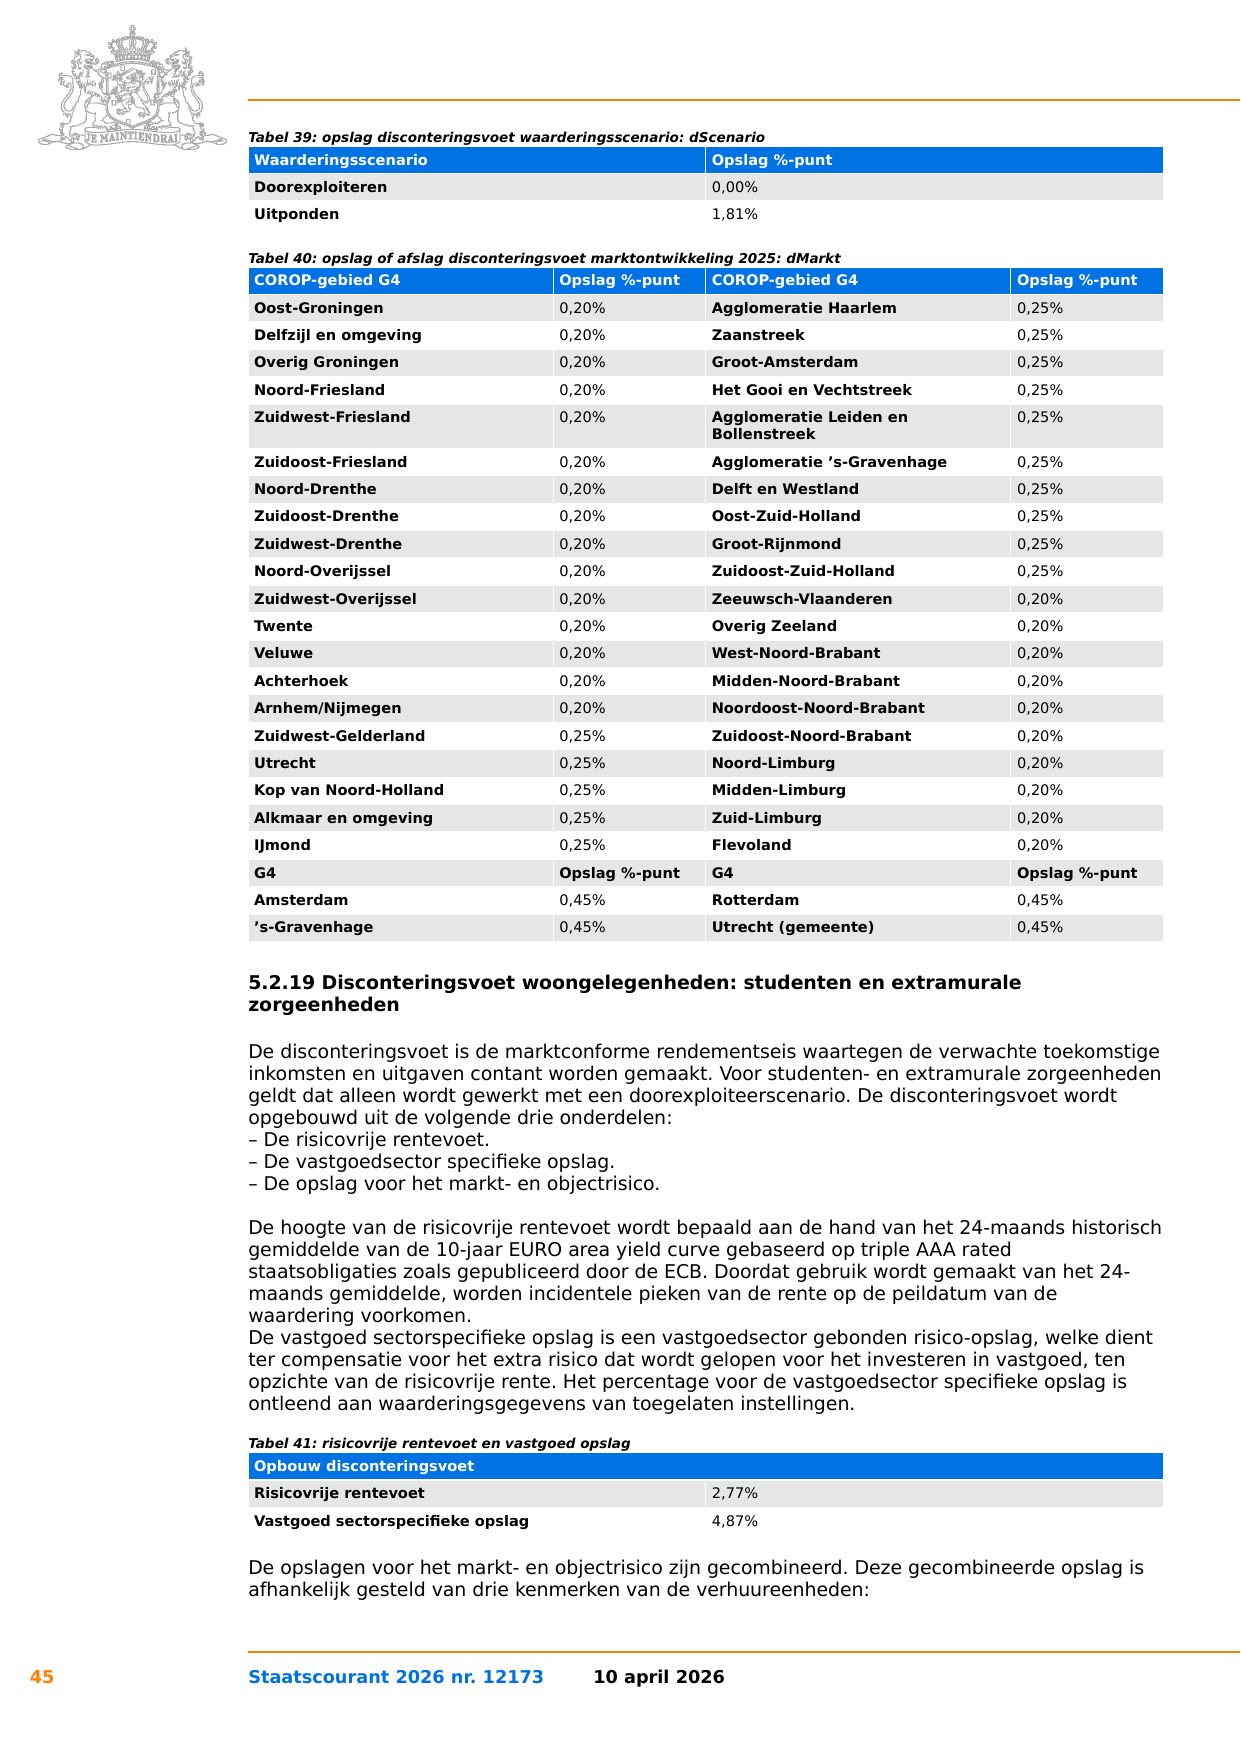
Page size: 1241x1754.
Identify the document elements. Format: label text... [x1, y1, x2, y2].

table_cell 0,45% [1011, 887, 1163, 913]
table_cell COROP-gebied G4 [249, 268, 553, 294]
table_cell Opslag %-punt [554, 268, 705, 294]
table_cell Midden-Noord-Brabant [706, 668, 1010, 694]
table_cell Zuidoost-Friesland [249, 449, 553, 475]
table_cell 0,25% [554, 805, 705, 831]
table_cell Agglomeratie Leiden en Bollenstreek [706, 405, 1010, 448]
table_cell 0,25% [1011, 377, 1163, 403]
table_cell Groot-Rijnmond [706, 531, 1010, 557]
table_cell Agglomeratie Haarlem [706, 295, 1010, 321]
table_cell 2,77% [706, 1481, 1163, 1507]
table_cell 1,81% [706, 201, 1163, 228]
text De hoogte van de risicovrije rentevoet wordt bepaald aan de hand van het 24-maands historisch gemiddelde van de 10-jaar EURO area yield curve gebaseerd op triple AAA rated staatsobligaties zoals gepubliceerd door de ECB. Doordat gebruik wordt gemaakt van het 24-maands gemiddelde, worden incidentele pieken van de rente op de peildatum van de waardering voorkomen. [248, 1217, 1163, 1327]
table_cell Uitponden [249, 201, 705, 228]
table_cell 0,20% [554, 613, 705, 639]
table_cell 0,25% [1011, 531, 1163, 557]
table_cell 0,25% [1011, 504, 1163, 530]
table_cell Kop van Noord-Holland [249, 778, 553, 804]
table_cell 0,25% [554, 750, 705, 777]
table_cell 0,45% [554, 887, 705, 913]
table_cell Alkmaar en omgeving [249, 805, 553, 831]
table_cell Vastgoed sectorspecifieke opslag [249, 1508, 705, 1534]
table_cell Utrecht (gemeente) [706, 915, 1010, 941]
table_cell Zuidwest-Drenthe [249, 531, 553, 557]
table_cell Zuidwest-Overijssel [249, 586, 553, 612]
table_cell 0,20% [1011, 695, 1163, 722]
text – De vastgoedsector specifieke opslag. [248, 1151, 1163, 1173]
table_cell Achterhoek [249, 668, 553, 694]
table_cell Opslag %-punt [1011, 268, 1163, 294]
table_cell Noordoost-Noord-Brabant [706, 695, 1010, 722]
table_cell G4 [249, 860, 553, 886]
table_cell Arnhem/Nijmegen [249, 695, 553, 722]
table_cell Opslag %-punt [1011, 860, 1163, 886]
table_cell IJmond [249, 833, 553, 859]
table_cell Delfzijl en omgeving [249, 322, 553, 349]
table_cell Midden-Limburg [706, 778, 1010, 804]
table_cell Zaanstreek [706, 322, 1010, 349]
table_cell 0,20% [554, 377, 705, 403]
table_cell Overig Groningen [249, 350, 553, 376]
table_cell 0,20% [554, 476, 705, 503]
table_cell 0,20% [1011, 613, 1163, 639]
table_cell Het Gooi en Vechtstreek [706, 377, 1010, 403]
table_cell Zeeuwsch-Vlaanderen [706, 586, 1010, 612]
table_cell Zuidoost-Noord-Brabant [706, 723, 1010, 749]
table_cell Oost-Groningen [249, 295, 553, 321]
table_cell 0,20% [554, 449, 705, 475]
table_header Tabel 41: risicovrije rentevoet en vastgoed opslag [248, 1436, 1163, 1452]
text De vastgoed sectorspecifieke opslag is een vastgoedsector gebonden risico-opslag, welke dient ter compensatie voor het extra risico dat wordt gelopen voor het investeren in vastgoed, ten opzichte van de risicovrije rente. Het percentage voor de vastgoedsector specifieke opslag is ontleend aan waarderingsgegevens van toegelaten instellingen. [248, 1327, 1163, 1414]
table_cell Agglomeratie ’s-Gravenhage [706, 449, 1010, 475]
table_cell 4,87% [706, 1508, 1163, 1534]
table_cell 0,20% [1011, 586, 1163, 612]
table_cell ’s-Gravenhage [249, 915, 553, 941]
table_cell 0,00% [706, 174, 1163, 200]
table_cell 0,20% [554, 668, 705, 694]
table_cell Risicovrije rentevoet [249, 1481, 705, 1507]
table_cell 0,25% [1011, 405, 1163, 448]
table_cell Zuidoost-Zuid-Holland [706, 559, 1010, 585]
table_cell Noord-Friesland [249, 377, 553, 403]
table_cell 0,45% [1011, 915, 1163, 941]
table_cell Veluwe [249, 641, 553, 667]
table_cell Delft en Westland [706, 476, 1010, 503]
table_cell Waarderingsscenario [249, 147, 705, 173]
table_cell 0,25% [1011, 449, 1163, 475]
table_cell Oost-Zuid-Holland [706, 504, 1010, 530]
table_cell Amsterdam [249, 887, 553, 913]
table_cell 0,25% [554, 723, 705, 749]
table_cell Zuidwest-Friesland [249, 405, 553, 448]
table_cell Groot-Amsterdam [706, 350, 1010, 376]
table_cell Rotterdam [706, 887, 1010, 913]
table_cell 0,25% [1011, 559, 1163, 585]
table_cell COROP-gebied G4 [706, 268, 1010, 294]
table_cell Zuidwest-Gelderland [249, 723, 553, 749]
table_header Tabel 40: opslag of afslag disconteringsvoet marktontwikkeling 2025: dMarkt [248, 251, 1163, 266]
table_cell G4 [706, 860, 1010, 886]
table_cell 0,20% [554, 695, 705, 722]
table_cell West-Noord-Brabant [706, 641, 1010, 667]
table_cell Noord-Overijssel [249, 559, 553, 585]
table_cell Doorexploiteren [249, 174, 705, 200]
table_cell Zuidoost-Drenthe [249, 504, 553, 530]
table_cell 0,20% [1011, 833, 1163, 859]
table_cell Opbouw disconteringsvoet [249, 1453, 1163, 1479]
table_cell Opslag %-punt [554, 860, 705, 886]
table_cell 0,20% [554, 531, 705, 557]
table_cell 0,25% [1011, 295, 1163, 321]
table_cell Opslag %-punt [706, 147, 1163, 173]
table_cell 0,25% [1011, 476, 1163, 503]
table_cell 0,25% [1011, 322, 1163, 349]
table_cell 0,20% [554, 641, 705, 667]
table_cell 0,25% [554, 778, 705, 804]
table_cell 0,45% [554, 915, 705, 941]
table_cell 0,20% [1011, 641, 1163, 667]
table_cell 0,20% [1011, 668, 1163, 694]
table_cell Noord-Drenthe [249, 476, 553, 503]
table_cell 0,25% [554, 833, 705, 859]
table_cell 0,20% [554, 586, 705, 612]
table_cell 0,20% [1011, 750, 1163, 777]
table_header Tabel 39: opslag disconteringsvoet waarderingsscenario: dScenario [248, 130, 1163, 146]
table_cell 0,20% [1011, 723, 1163, 749]
text – De risicovrije rentevoet. [248, 1129, 1163, 1151]
picture [38, 25, 227, 150]
table_cell 0,20% [554, 295, 705, 321]
table_cell 0,20% [554, 322, 705, 349]
text De disconteringsvoet is de marktconforme rendementseis waartegen de verwachte toekomstige inkomsten en uitgaven contant worden gemaakt. Voor studenten- en extramurale zorgeenheden geldt dat alleen wordt gewerkt met een doorexploiteerscenario. De disconteringsvoet wordt opgebouwd uit de volgende drie onderdelen: [248, 1041, 1163, 1129]
text De opslagen voor het markt- en objectrisico zijn gecombineerd. Deze gecombineerde opslag is afhankelijk gesteld van drie kenmerken van de verhuureenheden: [248, 1557, 1163, 1601]
subtitle 5.2.19 Disconteringsvoet woongelegenheden: studenten en extramurale zorgeenheden [248, 972, 1163, 1016]
table_cell Noord-Limburg [706, 750, 1010, 777]
table_cell 0,20% [554, 504, 705, 530]
table_cell Zuid-Limburg [706, 805, 1010, 831]
table_cell Flevoland [706, 833, 1010, 859]
table_cell 0,20% [1011, 805, 1163, 831]
table_cell 0,20% [554, 559, 705, 585]
table_cell Twente [249, 613, 553, 639]
table_cell 0,20% [1011, 778, 1163, 804]
text – De opslag voor het markt- en objectrisico. [248, 1173, 1163, 1195]
table_cell 0,20% [554, 405, 705, 448]
table_cell 0,20% [554, 350, 705, 376]
table_cell Overig Zeeland [706, 613, 1010, 639]
table_cell Utrecht [249, 750, 553, 777]
table_cell 0,25% [1011, 350, 1163, 376]
